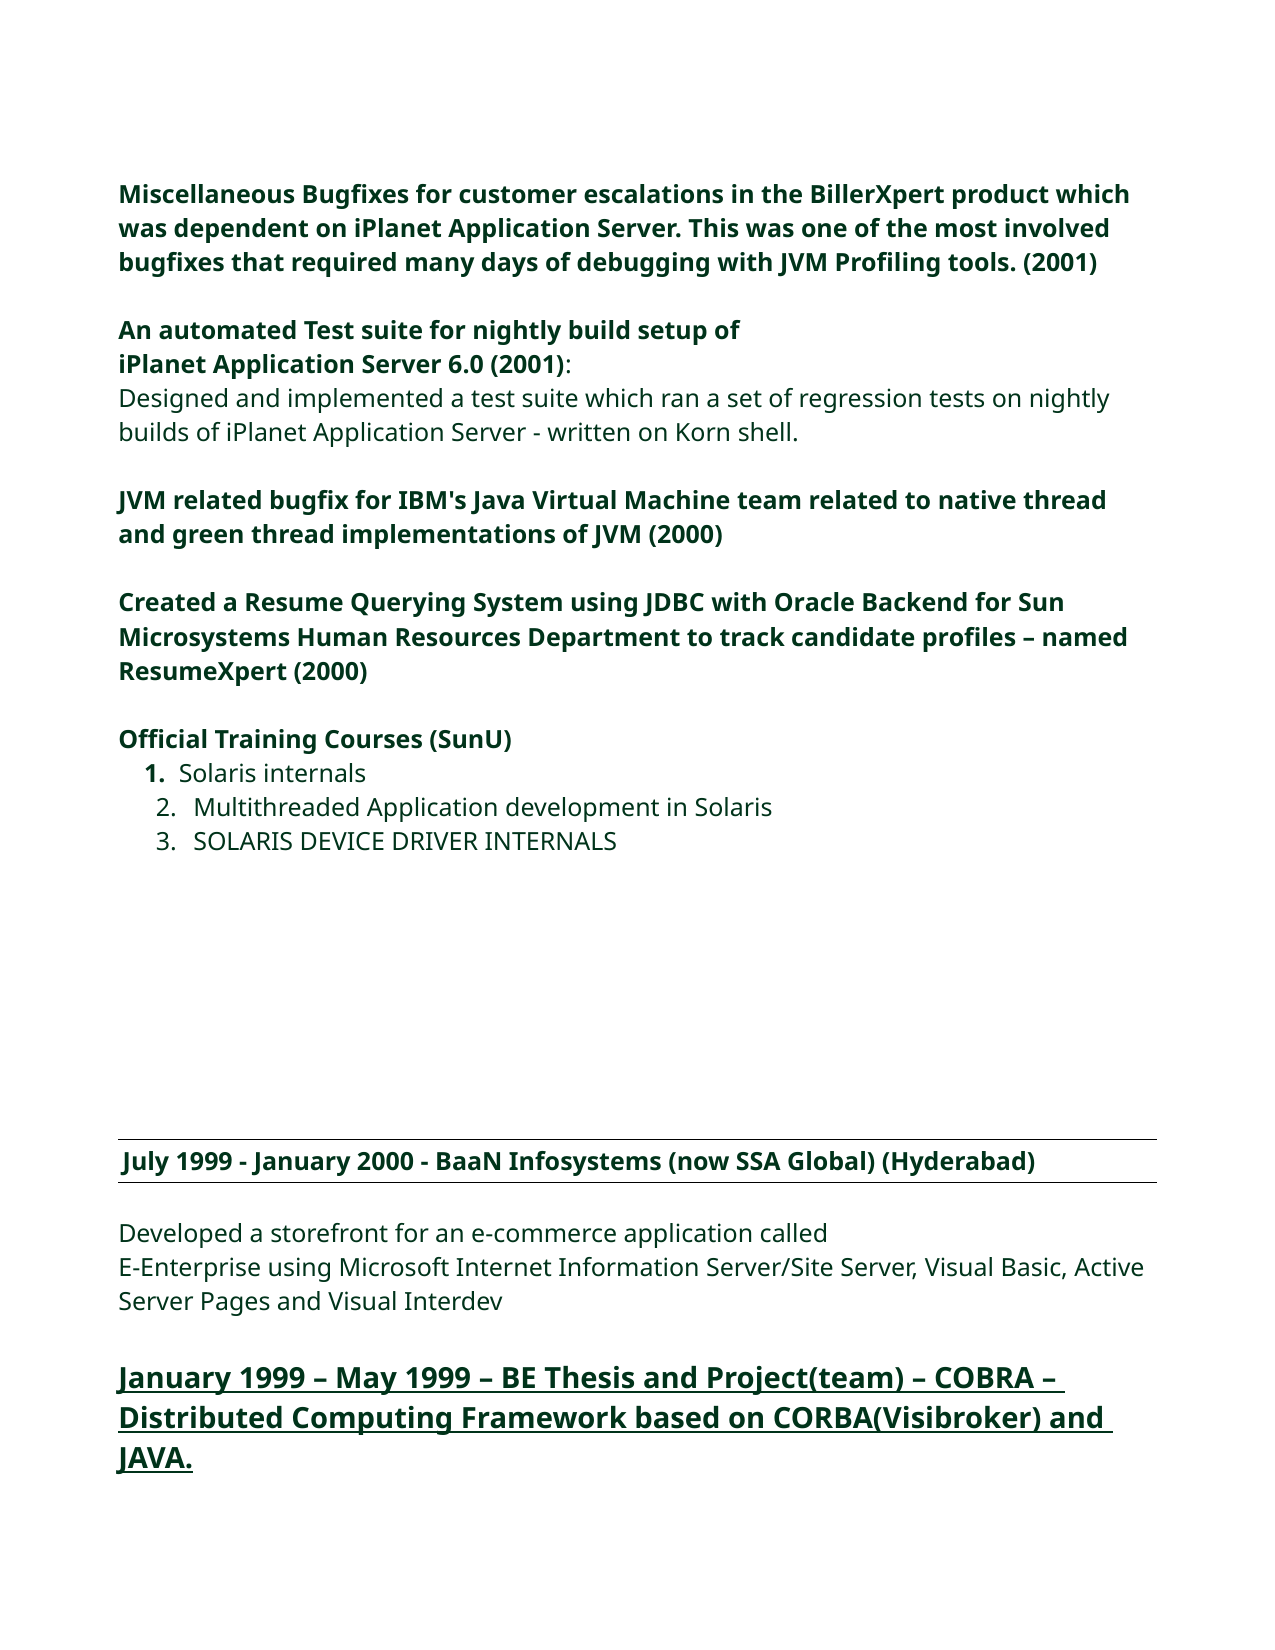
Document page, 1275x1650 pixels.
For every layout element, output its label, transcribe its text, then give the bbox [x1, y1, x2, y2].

text 1. Solaris internals [118, 755, 1157, 789]
list SOLARIS DEVICE DRIVER INTERNALS [156, 823, 1157, 858]
text JVM related bugfix for IBM's Java Virtual Machine team related to native thread and green thread implementations of JVM (2000) [118, 483, 1157, 551]
text January 1999 – May 1999 – BE Thesis and Project(team) – COBRA – Distributed Computing Framework based on CORBA(Visibroker) and JAVA. [118, 1358, 1157, 1477]
list Multithreaded Application development in Solaris [156, 789, 1157, 823]
text Official Training Courses (SunU) [118, 721, 1157, 755]
text Miscellaneous Bugfixes for customer escalations in the BillerXpert product which was dependent on iPlanet Application Server. This was one of the most involved bugfixes that required many days of debugging with JVM Profiling tools. (2001) [118, 176, 1157, 278]
text Created a Resume Querying System using JDBC with Oracle Backend for Sun Microsystems Human Resources Department to track candidate profiles – named ResumeXpert (2000) [118, 585, 1157, 687]
text iPlanet Application Server 6.0 (2001): [118, 347, 1157, 381]
text E-Enterprise using Microsoft Internet Information Server/Site Server, Visual Basic, Active Server Pages and Visual Interdev [118, 1250, 1157, 1318]
text Developed a storefront for an e-commerce application called [118, 1216, 1157, 1250]
text An automated Test suite for nightly build setup of [118, 313, 1157, 347]
text July 1999 - January 2000 - BaaN Infosystems (now SSA Global) (Hyderabad) [118, 1140, 1157, 1182]
text Designed and implemented a test suite which ran a set of regression tests on nightly builds of iPlanet Application Server - written on Korn shell. [118, 381, 1157, 449]
